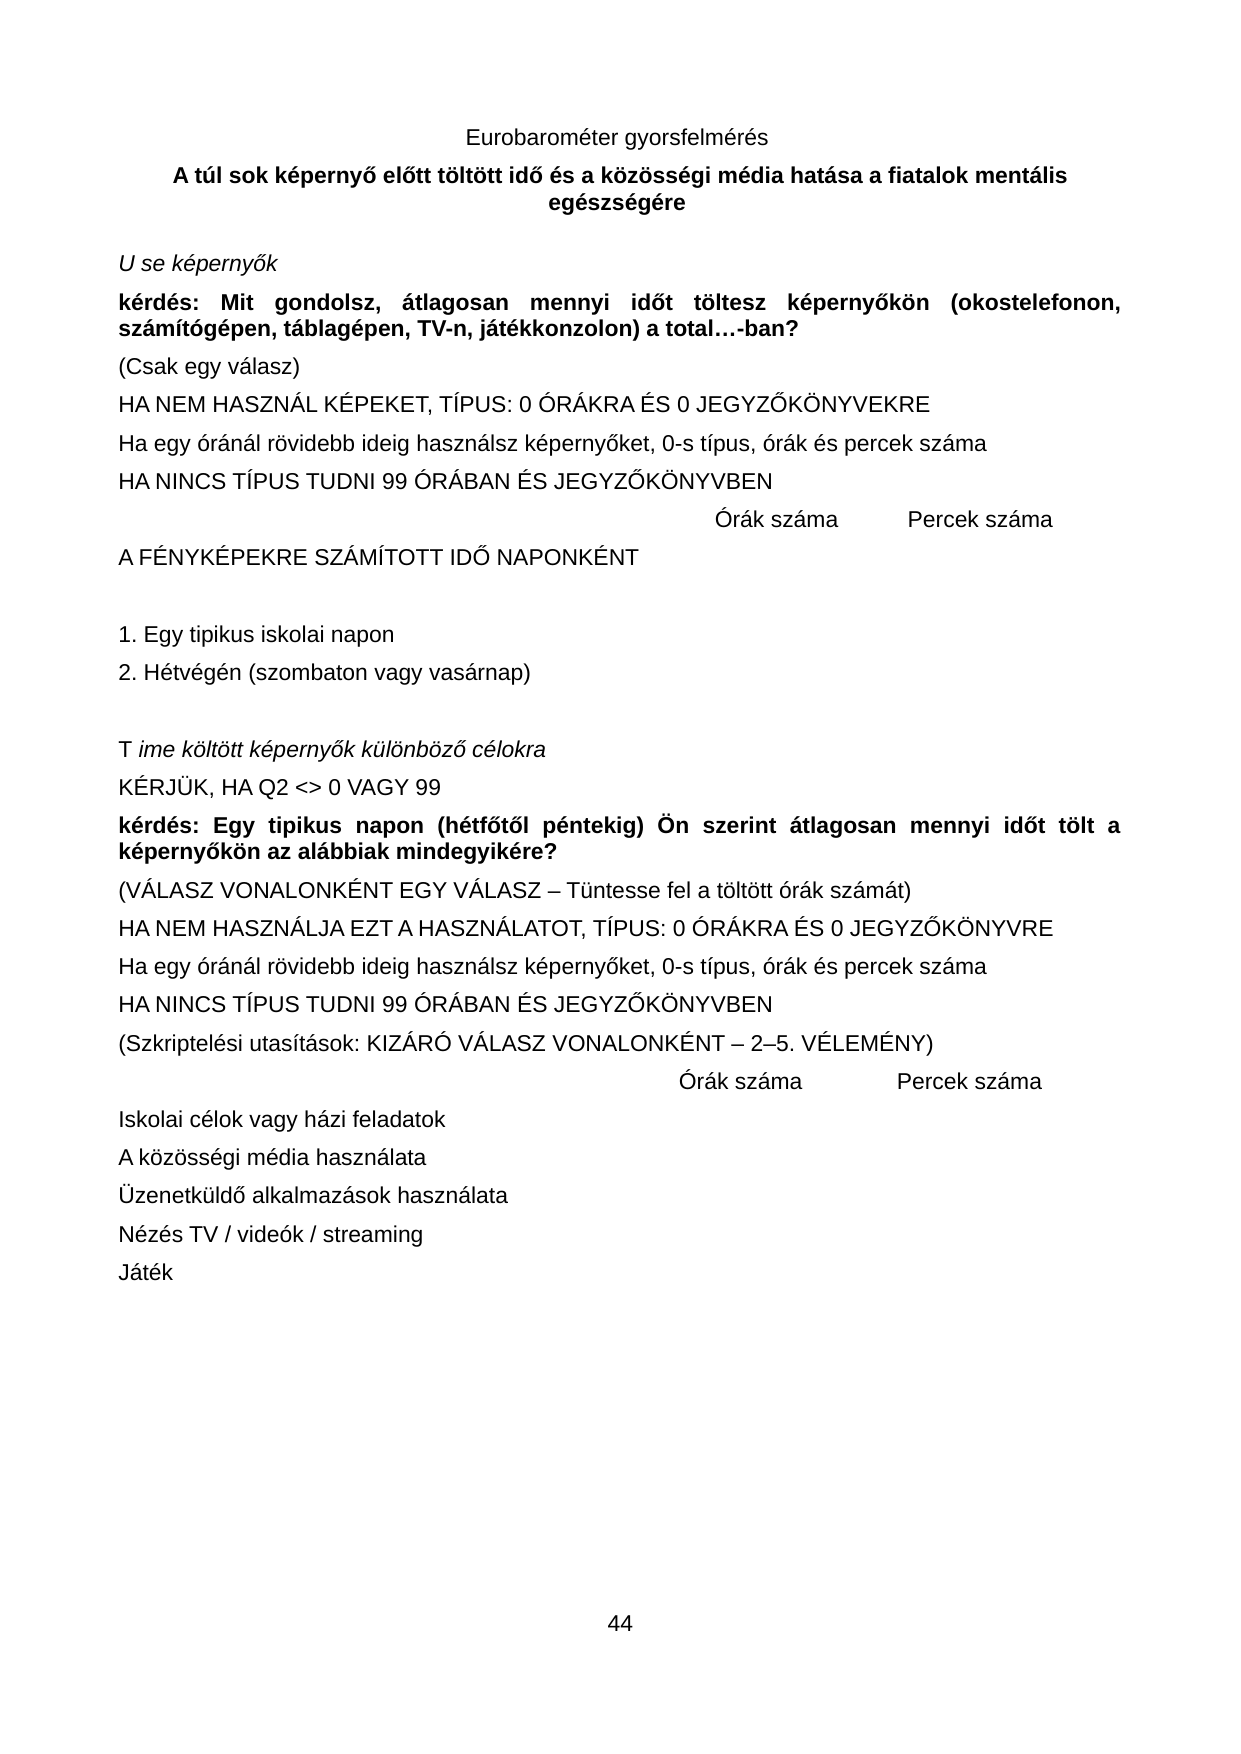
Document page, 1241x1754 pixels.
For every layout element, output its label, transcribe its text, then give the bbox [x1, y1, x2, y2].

table_cell [897, 1215, 1122, 1253]
table_cell [897, 1100, 1122, 1138]
table_cell [679, 1176, 897, 1215]
table_header [118, 1062, 679, 1100]
text (Csak egy válasz) [118, 353, 1122, 379]
text kérdés: Egy tipikus napon (hétfőtől péntekig) Ön szerint átlagosan mennyi időt tölt a képernyőkön az alábbiak mindegyikére? [118, 812, 1122, 865]
table_cell [679, 1100, 897, 1138]
table_cell [715, 539, 907, 577]
table_cell [679, 1253, 897, 1291]
text (Szkriptelési utasítások: KIZÁRÓ VÁLASZ VONALONKÉNT – 2–5. VÉLEMÉNY) [118, 1029, 1122, 1056]
table_cell [679, 1215, 897, 1253]
text kérdés: Mit gondolsz, átlagosan mennyi időt töltesz képernyőkön (okostelefonon, számítógépen, táblagépen, TV-n, játékkonzolon) a total…-ban? [118, 289, 1122, 341]
table_cell A FÉNYKÉPEKRE SZÁMÍTOTT IDŐ NAPONKÉNT [118, 539, 714, 577]
text KÉRJÜK, HA Q2 <> 0 VAGY 99 [118, 774, 1122, 800]
text Ha egy óránál rövidebb ideig használsz képernyőket, 0-s típus, órák és percek száma [118, 430, 1122, 456]
text 1. Egy tipikus iskolai napon [118, 621, 1122, 647]
table_cell Játék [118, 1253, 679, 1291]
text 2. Hétvégén (szombaton vagy vasárnap) [118, 659, 1122, 685]
text Ha egy óránál rövidebb ideig használsz képernyőket, 0-s típus, órák és percek száma [118, 953, 1122, 979]
table_cell [897, 1253, 1122, 1291]
table_header Órák száma [715, 500, 907, 538]
table_header Percek száma [897, 1062, 1122, 1100]
table_cell [897, 1176, 1122, 1215]
table_cell A közösségi média használata [118, 1138, 679, 1176]
table_cell Nézés TV / videók / streaming [118, 1215, 679, 1253]
text HA NINCS TÍPUS TUDNI 99 ÓRÁBAN ÉS JEGYZŐKÖNYVBEN [118, 468, 1122, 494]
text (VÁLASZ VONALONKÉNT EGY VÁLASZ – Tüntesse fel a töltött órák számát) [118, 877, 1122, 903]
text HA NEM HASZNÁLJA EZT A HASZNÁLATOT, TÍPUS: 0 ÓRÁKRA ÉS 0 JEGYZŐKÖNYVRE [118, 915, 1122, 941]
table_cell [897, 1138, 1122, 1176]
table_cell [908, 539, 1122, 577]
table_header [118, 500, 714, 538]
table_cell Iskolai célok vagy házi feladatok [118, 1100, 679, 1138]
text HA NEM HASZNÁL KÉPEKET, TÍPUS: 0 ÓRÁKRA ÉS 0 JEGYZŐKÖNYVEKRE [118, 391, 1122, 418]
table_header Percek száma [908, 500, 1122, 538]
table_cell Üzenetküldő alkalmazások használata [118, 1176, 679, 1215]
text HA NINCS TÍPUS TUDNI 99 ÓRÁBAN ÉS JEGYZŐKÖNYVBEN [118, 991, 1122, 1018]
text U se képernyők [118, 250, 1122, 277]
text T ime költött képernyők különböző célokra [118, 736, 1122, 762]
table_cell [679, 1138, 897, 1176]
table_header Órák száma [679, 1062, 897, 1100]
